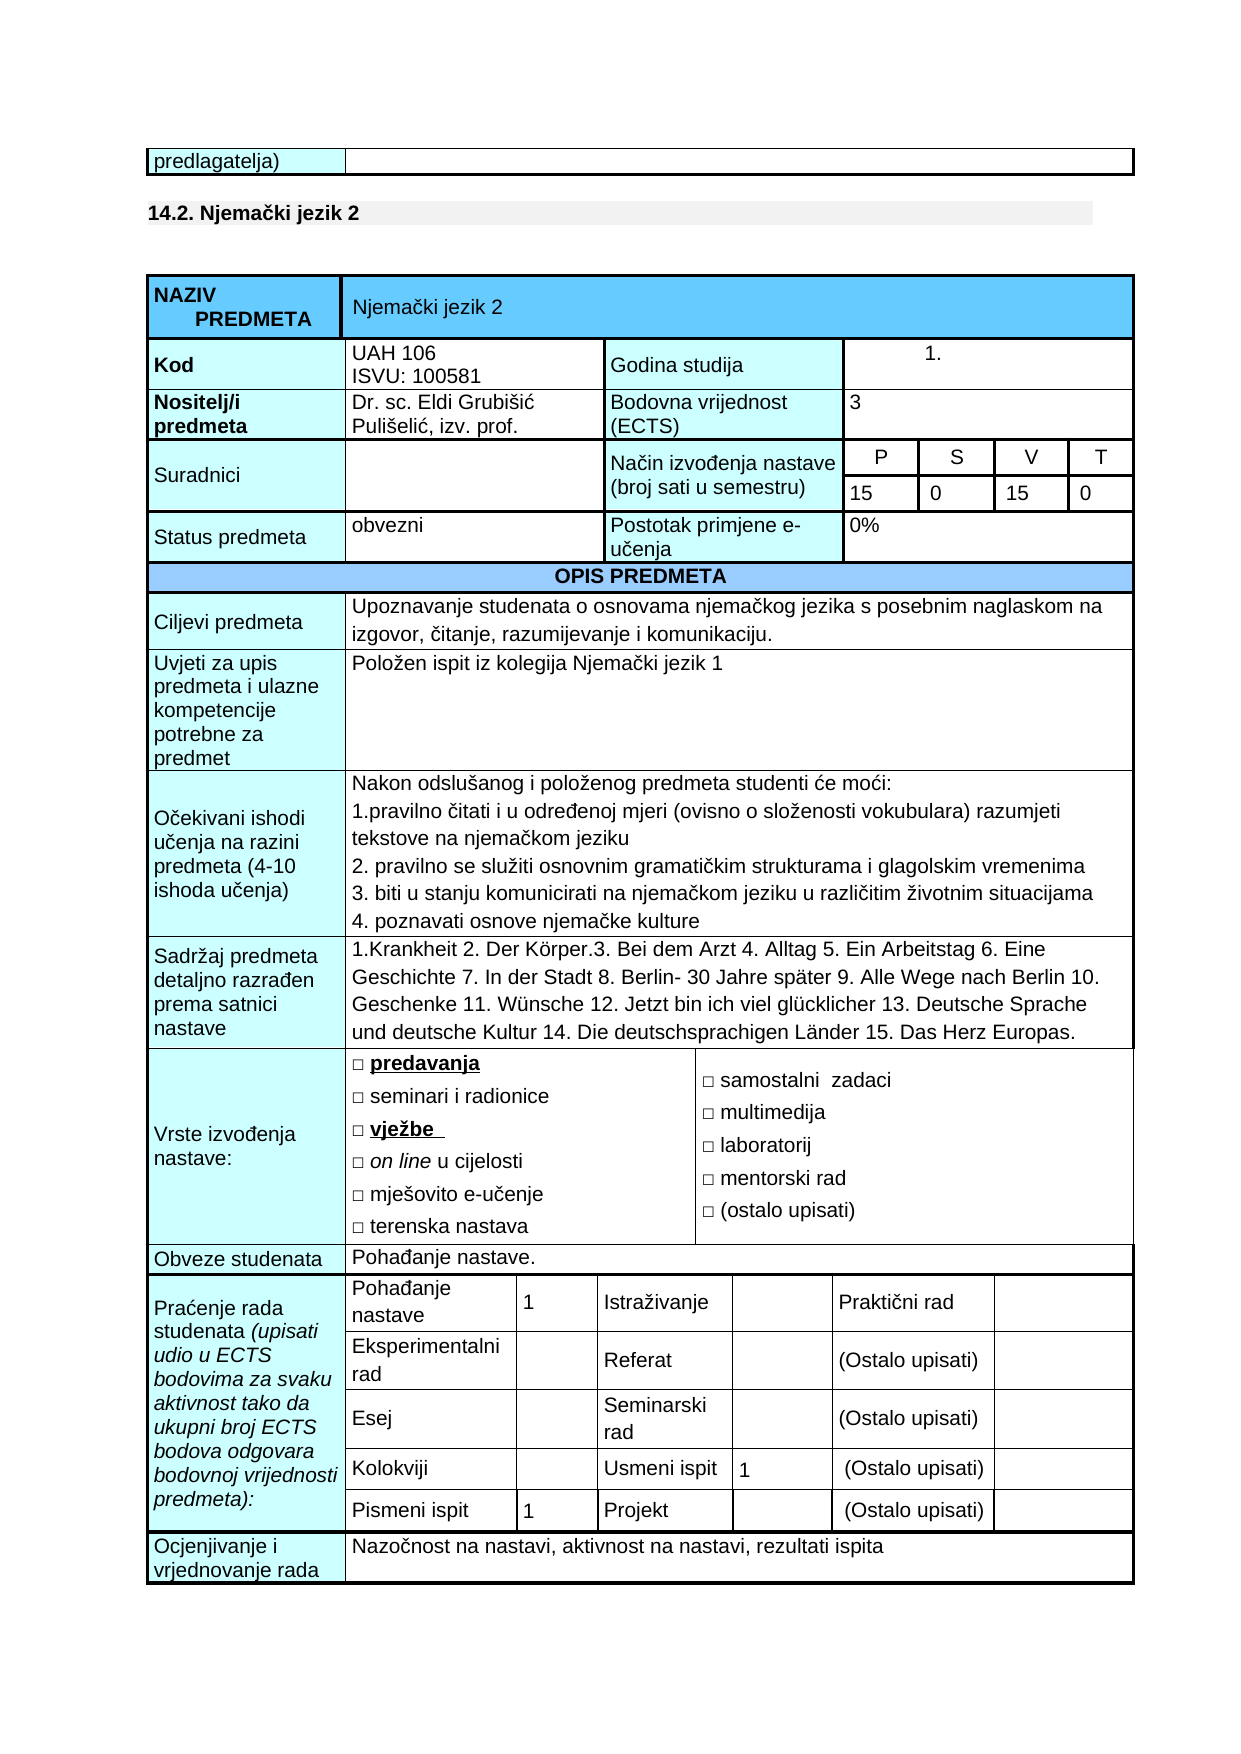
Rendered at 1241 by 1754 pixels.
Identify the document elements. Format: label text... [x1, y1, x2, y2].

table_cell Praktični rad [833, 1276, 994, 1331]
table_cell [995, 1449, 1132, 1489]
table_cell 1 [733, 1449, 832, 1489]
table_cell Godina studija [606, 340, 842, 389]
table_cell [995, 1390, 1132, 1448]
table_cell Obveze studenata [149, 1245, 345, 1273]
table_cell Seminarski rad [598, 1390, 732, 1448]
table_cell Nositelj/i predmeta [149, 390, 345, 438]
table_cell T [1070, 441, 1132, 473]
table_cell Referat [598, 1332, 732, 1389]
table_cell 1 [518, 1490, 597, 1530]
table_cell Bodovna vrijednost (ECTS) [606, 390, 842, 438]
table_cell OPIS PREDMETA [149, 564, 1132, 591]
table_cell Ciljevi predmeta [149, 594, 345, 649]
table_cell Pohađanje nastave [346, 1276, 516, 1331]
table_cell predlagatelja) [149, 149, 345, 173]
table_cell [517, 1390, 597, 1448]
table_cell [517, 1449, 597, 1489]
table_cell (Ostalo upisati) [833, 1490, 993, 1530]
table_cell 15 [845, 477, 917, 509]
table_cell 0% [845, 513, 1132, 561]
table_cell Očekivani ishodi učenja na razini predmeta (4-10 ishoda učenja) [149, 771, 345, 936]
table_cell Suradnici [149, 441, 345, 509]
table_cell obvezni [346, 513, 603, 561]
table_cell Status predmeta [149, 513, 345, 561]
table_cell [995, 1276, 1132, 1331]
table_cell Pismeni ispit [346, 1490, 516, 1530]
table_cell ☐ samostalni zadaci ☐ multimedija ☐ laboratorij ☐ mentorski rad ☐ (ostalo upisati) [696, 1049, 1133, 1244]
table_cell Esej [346, 1390, 516, 1448]
table_cell [995, 1490, 1132, 1530]
table_cell Usmeni ispit [598, 1449, 732, 1489]
table_cell Kod [149, 340, 345, 389]
table_cell S [920, 441, 993, 473]
table_cell - [346, 149, 1132, 173]
table_cell Sadržaj predmeta detaljno razrađen prema satnici nastave [149, 937, 345, 1047]
table_cell 0 [920, 477, 993, 509]
table_cell 3 [845, 390, 1132, 438]
table_cell [734, 1490, 831, 1530]
table_cell [845, 340, 1132, 389]
table_cell Dr. sc. Eldi Grubišić Pulišelić, izv. prof. [346, 390, 603, 438]
table_cell 1 [517, 1276, 597, 1331]
table_cell V [996, 441, 1067, 473]
table_cell Način izvođenja nastave (broj sati u semestru) [606, 441, 842, 509]
table_cell 1.Krankheit 2. Der Körper.3. Bei dem Arzt 4. Alltag 5. Ein Arbeitstag 6. Eine Geschichte 7. In der Stadt 8. Berlin- 30 Jahre später 9. Alle Wege nach Berlin 10. Geschenke 11. Wünsche 12. Jetzt bin ich viel glücklicher 13. Deutsche Sprache und deutsche Kultur 14. Die deutschsprachigen Länder 15. Das Herz Europas. [346, 937, 1132, 1047]
table_cell P [845, 441, 917, 473]
table_cell Upoznavanje studenata o osnovama njemačkog jezika s posebnim naglaskom na izgovor, čitanje, razumijevanje i komunikaciju. [346, 594, 1132, 649]
table_cell Eksperimentalni rad [346, 1332, 516, 1389]
table_cell Postotak primjene e-učenja [606, 513, 842, 561]
table_cell 15 [996, 477, 1067, 509]
table_cell Nazočnost na nastavi, aktivnost na nastavi, rezultati ispita [346, 1534, 1132, 1581]
table_cell Praćenje rada studenata (upisati udio u ECTS bodovima za svaku aktivnost tako da ukupni broj ECTS bodova odgovara bodovnoj vrijednosti predmeta): [149, 1276, 345, 1530]
table_cell 0 [1070, 477, 1132, 509]
table_cell [733, 1390, 832, 1448]
table_cell Kolokviji [346, 1449, 516, 1489]
table_cell [733, 1276, 832, 1331]
table_cell [733, 1332, 832, 1389]
table_cell Uvjeti za upis predmeta i ulazne kompetencije potrebne za predmet [149, 650, 345, 770]
table_header Njemački jezik 2 [343, 277, 1132, 337]
table_cell [517, 1332, 597, 1389]
table_cell [346, 441, 603, 509]
table_cell Nakon odslušanog i položenog predmeta studenti će moći: 1.pravilno čitati i u određenoj mjeri (ovisno o složenosti vokubulara) razumjeti tekstove na njemačkom jeziku 2. pravilno se služiti osnovnim gramatičkim strukturama i glagolskim vremenima 3. biti u stanju komunicirati na njemačkom jeziku u različitim životnim situacijama 4. poznavati osnove njemačke kulture [346, 771, 1132, 936]
table_cell (Ostalo upisati) [833, 1332, 994, 1389]
table_cell Ocjenjivanje i vrjednovanje rada [149, 1534, 345, 1581]
table_cell Vrste izvođenja nastave: [149, 1049, 345, 1244]
table_cell Projekt [599, 1490, 732, 1530]
table_header NAZIV PREDMETA [149, 277, 339, 337]
table_cell (Ostalo upisati) [833, 1390, 994, 1448]
table_cell [995, 1332, 1132, 1389]
table_cell ☐ predavanja ☐ seminari i radionice ☐ vježbe ☐ on line u cijelosti ☐ mješovito e-učenje ☐ terenska nastava [346, 1049, 695, 1244]
table_cell UAH 106 ISVU: 100581 [346, 340, 603, 389]
text 14.2. Njemački jezik 2 [148, 201, 1093, 225]
table_cell Pohađanje nastave. [346, 1245, 1132, 1273]
table_cell (Ostalo upisati) [833, 1449, 994, 1489]
table_cell Istraživanje [598, 1276, 732, 1331]
table_cell Položen ispit iz kolegija Njemački jezik 1 [346, 650, 1132, 770]
